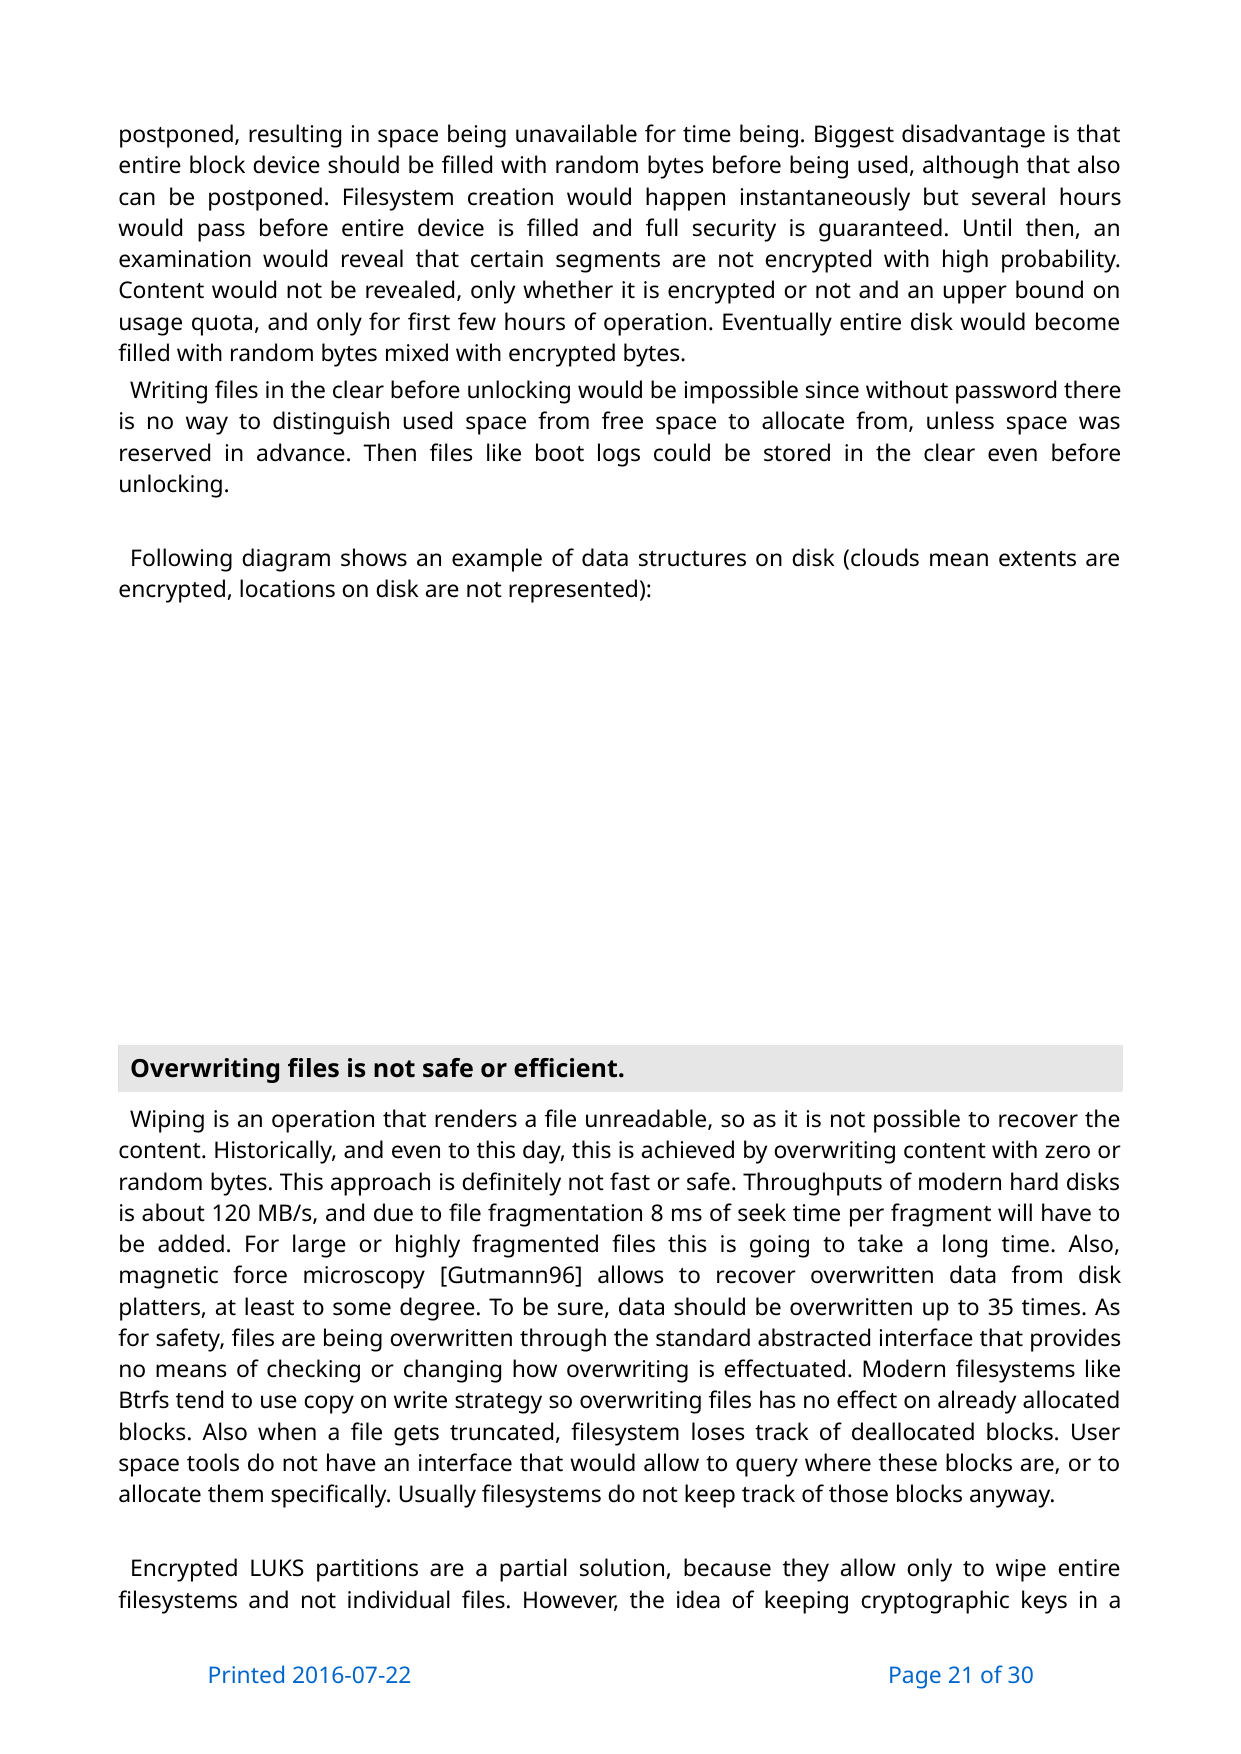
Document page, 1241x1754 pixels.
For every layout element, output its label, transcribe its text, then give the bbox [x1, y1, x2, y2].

text Wiping is an operation that renders a file unreadable, so as it is not possible to recover the content. Historically, and even to this day, this is achieved by overwriting content with zero or random bytes. This approach is definitely not fast or safe. Throughputs of modern hard disks is about 120 MB/s, and due to file fragmentation 8 ms of seek time per fragment will have to be added. For large or highly fragmented files this is going to take a long time. Also, magnetic force microscopy [Gutmann96] allows to recover overwritten data from disk platters, at least to some degree. To be sure, data should be overwritten up to 35 times. As for safety, files are being overwritten through the standard abstracted interface that provides no means of checking or changing how overwriting is effectuated. Modern filesystems like Btrfs tend to use copy on write strategy so overwriting files has no effect on already allocated blocks. Also when a file gets truncated, filesystem loses track of deallocated blocks. User space tools do not have an interface that would allow to query where these blocks are, or to allocate them specifically. Usually filesystems do not keep track of those blocks anyway. [118, 1103, 1122, 1509]
text Encrypted LUKS partitions are a partial solution, because they allow only to wipe entire filesystems and not individual files. However, the idea of keeping cryptographic keys in a [118, 1552, 1122, 1615]
text Writing files in the clear before unlocking would be impossible since without password there is no way to distinguish used space from free space to allocate from, unless space was reserved in advance. Then files like boot logs could be stored in the clear even before unlocking. [118, 374, 1122, 499]
text postponed, resulting in space being unavailable for time being. Biggest disadvantage is that entire block device should be filled with random bytes before being used, although that also can be postponed. Filesystem creation would happen instantaneously but several hours would pass before entire device is filled and full security is guaranteed. Until then, an examination would reveal that certain segments are not encrypted with high probability. Content would not be revealed, only whether it is encrypted or not and an upper bound on usage quota, and only for first few hours of operation. Eventually entire disk would become filled with random bytes mixed with encrypted bytes. [118, 118, 1122, 368]
subtitle Overwriting files is not safe or efficient. [119, 1046, 1122, 1091]
text Following diagram shows an example of data structures on disk (clouds mean extents are encrypted, locations on disk are not represented): [118, 542, 1122, 605]
